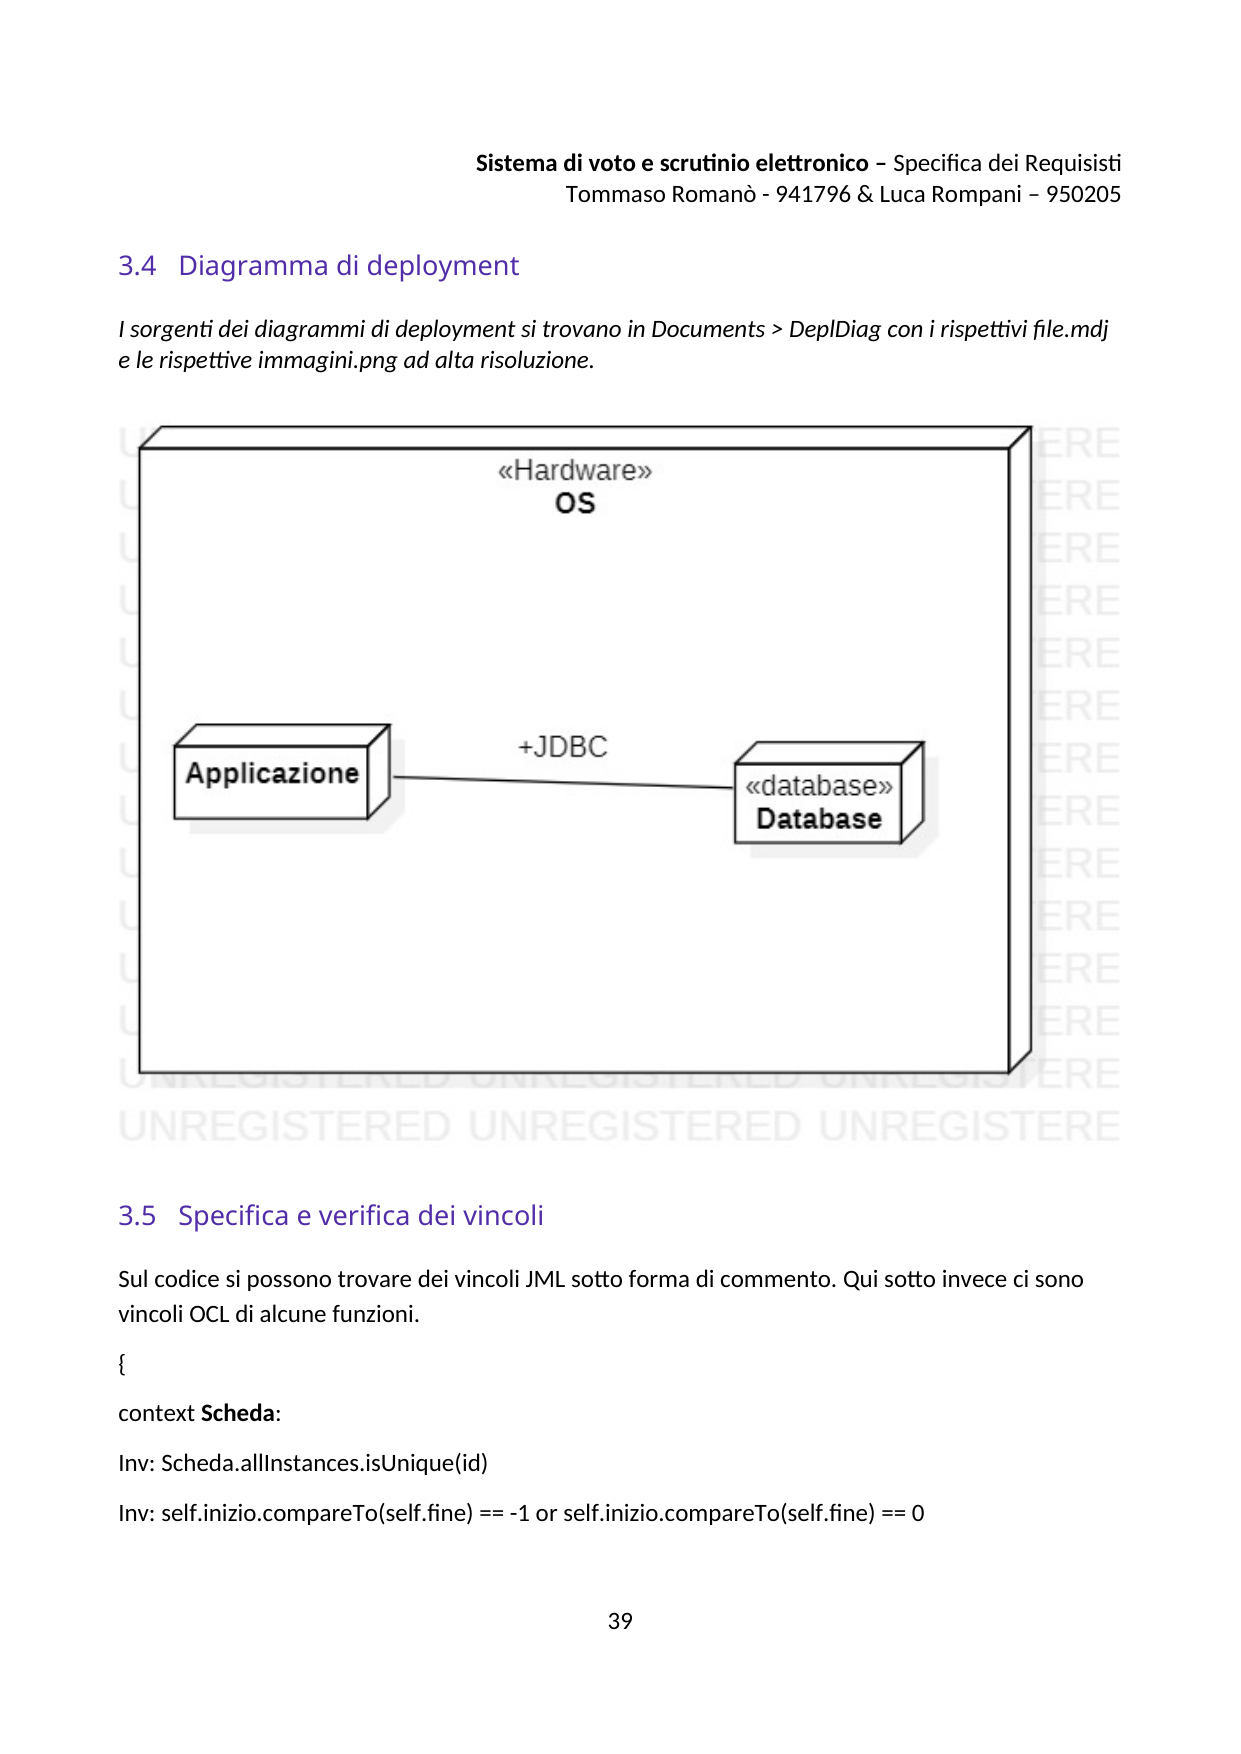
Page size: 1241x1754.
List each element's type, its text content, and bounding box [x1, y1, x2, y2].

picture [118, 405, 1120, 1162]
text I sorgenti dei diagrammi di deployment si trovano in Documents > DeplDiag con i rispettivi file.mdj e le rispettive immagini.png ad alta risoluzione. [118, 313, 1122, 374]
text Sul codice si possono trovare dei vincoli JML sotto forma di commento. Qui sotto invece ci sono vincoli OCL di alcune funzioni. [118, 1263, 1122, 1329]
text { [118, 1348, 1122, 1378]
subtitle Diagramma di deployment [118, 246, 1122, 283]
subtitle Specifica e verifica dei vincoli [118, 1196, 1122, 1233]
text context Scheda: [118, 1397, 1122, 1428]
text Inv: Scheda.allInstances.isUnique(id) [118, 1447, 1122, 1478]
text Inv: self.inizio.compareTo(self.fine) == -1 or self.inizio.compareTo(self.fine) == 0 [118, 1497, 1122, 1527]
